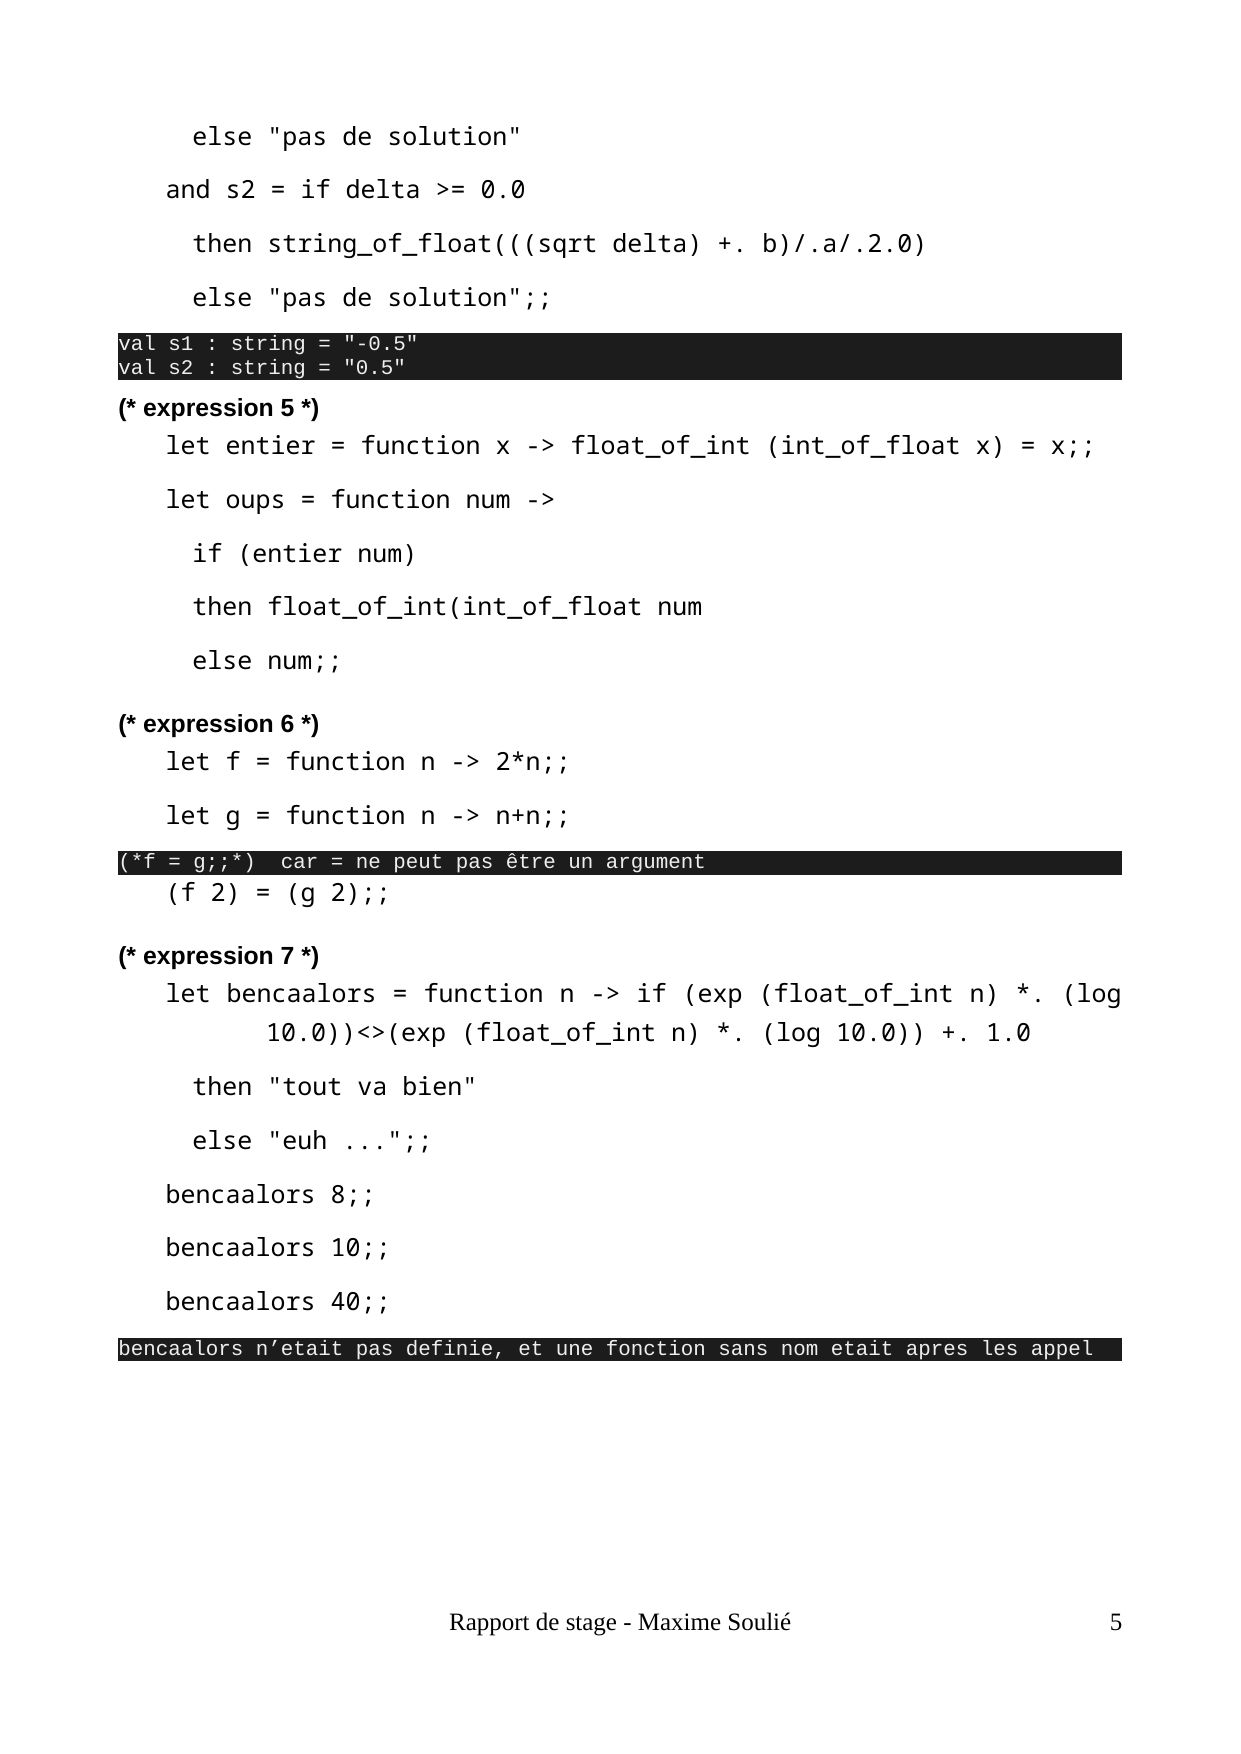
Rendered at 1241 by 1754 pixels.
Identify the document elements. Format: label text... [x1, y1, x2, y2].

text bencaalors n’etait pas definie, et une fonction sans nom etait apres les appel [118, 1338, 1122, 1361]
text else "pas de solution";; [118, 279, 1122, 313]
text let f = function n -> 2*n;; [118, 744, 1122, 778]
subtitle (* expression 7 *) [118, 941, 1122, 970]
text and s2 = if delta >= 0.0 [118, 172, 1122, 206]
text let g = function n -> n+n;; [118, 797, 1122, 832]
text val s2 : string = "0.5" [118, 357, 1122, 380]
subtitle (* expression 5 *) [118, 393, 1122, 421]
text val s1 : string = "-0.5" [118, 333, 1122, 357]
text (f 2) = (g 2);; [118, 875, 1122, 909]
text let bencaalors = function n -> if (exp (float_of_int n) *. (log 10.0))<>(exp (float_of_int n) *. (log 10.0)) +. 1.0 [118, 976, 1122, 1049]
text then "tout va bien" [118, 1069, 1122, 1103]
text if (entier num) [118, 535, 1122, 569]
text bencaalors 8;; [118, 1176, 1122, 1210]
text then string_of_float(((sqrt delta) +. b)/.a/.2.0) [118, 226, 1122, 260]
text bencaalors 10;; [118, 1230, 1122, 1264]
text bencaalors 40;; [118, 1284, 1122, 1318]
text then float_of_int(int_of_float num [118, 589, 1122, 623]
subtitle (* expression 6 *) [118, 709, 1122, 737]
text else num;; [118, 643, 1122, 677]
text let oups = function num -> [118, 481, 1122, 516]
text else "euh ...";; [118, 1123, 1122, 1157]
text else "pas de solution" [118, 118, 1122, 152]
text (*f = g;;*) car = ne peut pas être un argument [118, 851, 1122, 875]
text let entier = function x -> float_of_int (int_of_float x) = x;; [118, 428, 1122, 462]
